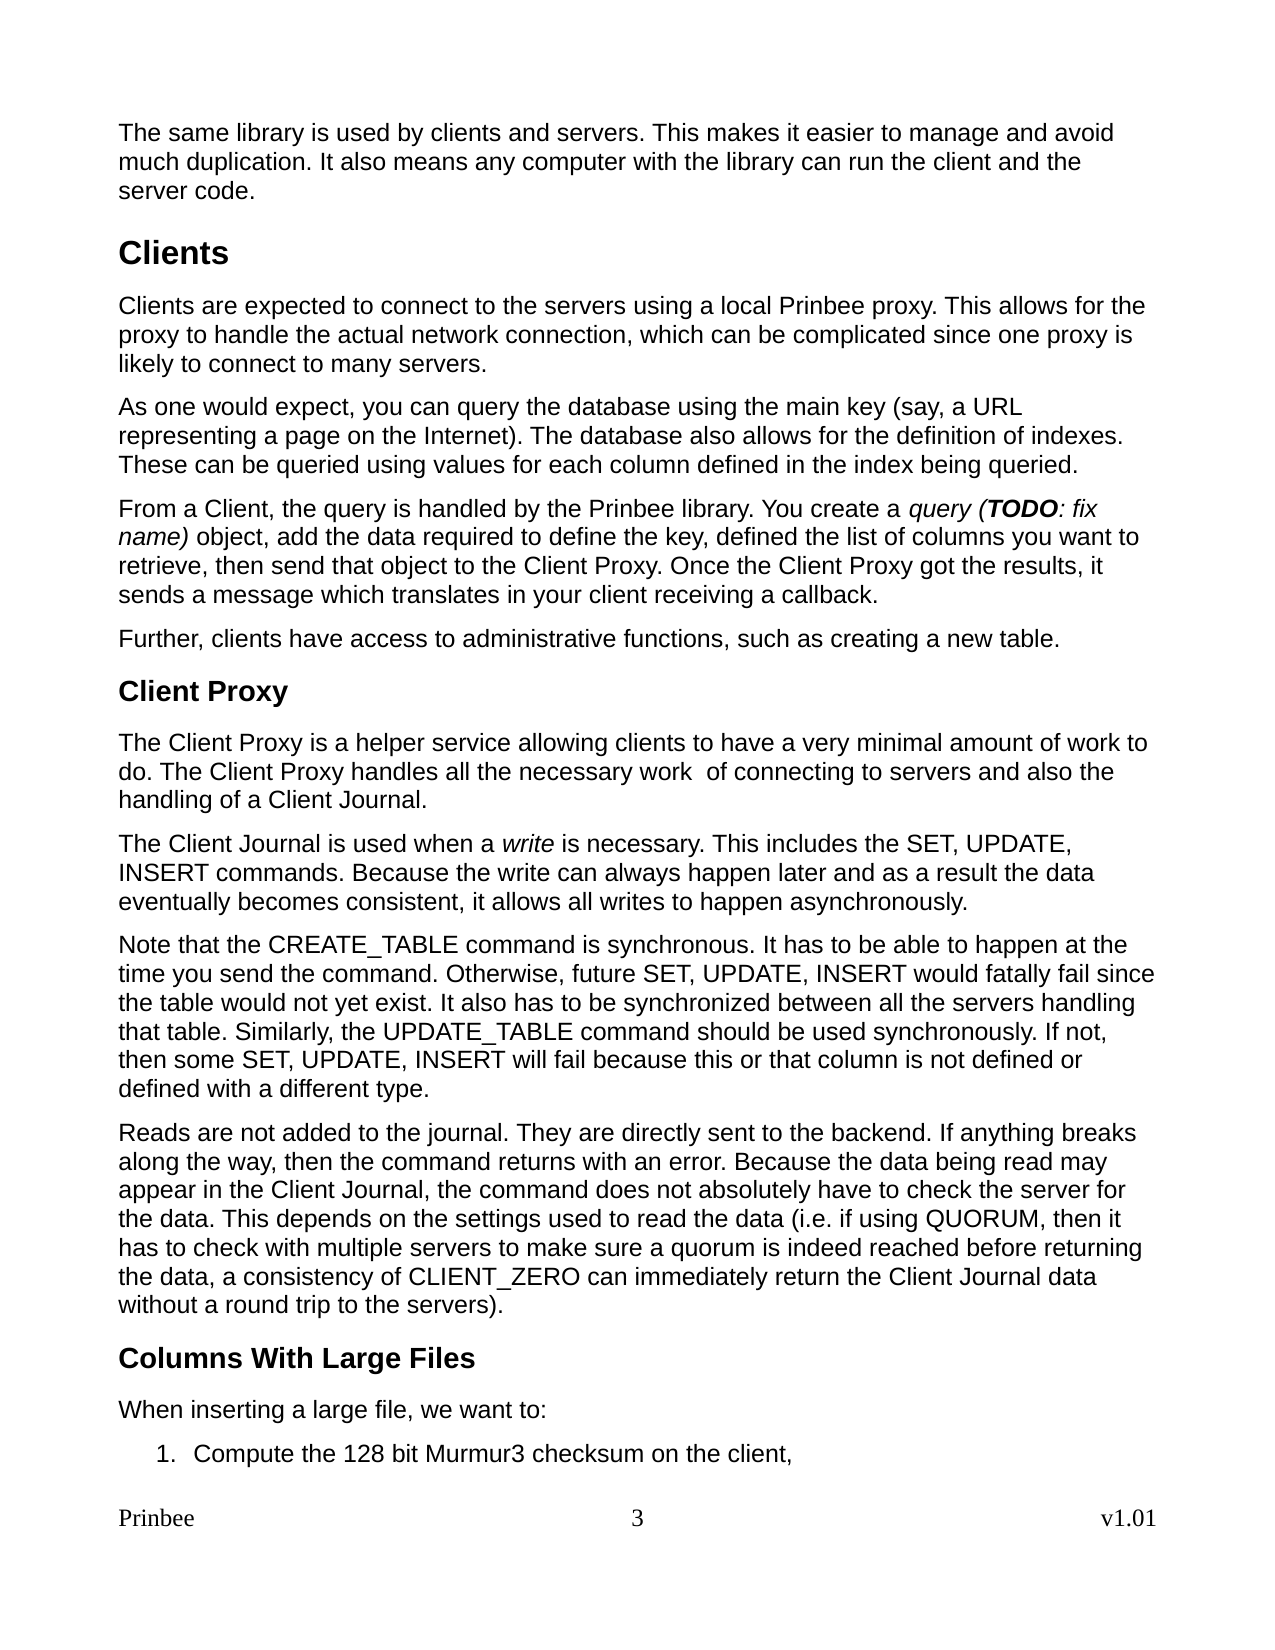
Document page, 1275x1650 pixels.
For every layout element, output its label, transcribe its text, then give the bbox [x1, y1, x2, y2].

text From a Client, the query is handled by the Prinbee library. You create a query (TODO: fix name) object, add the data required to define the key, defined the list of columns you want to retrieve, then send that object to the Client Proxy. Once the Client Proxy got the results, it sends a message which translates in your client receiving a callback. [118, 494, 1157, 609]
text The Client Proxy is a helper service allowing clients to have a very minimal amount of work to do. The Client Proxy handles all the necessary work of connecting to servers and also the handling of a Client Journal. [118, 728, 1157, 814]
text Clients are expected to connect to the servers using a local Prinbee proxy. This allows for the proxy to handle the actual network connection, which can be complicated since one proxy is likely to connect to many servers. [118, 291, 1157, 377]
list Compute the 128 bit Murmur3 checksum on the client, [156, 1439, 1157, 1467]
text Reads are not added to the journal. They are directly sent to the backend. If anything breaks along the way, then the command returns with an error. Because the data being read may appear in the Client Journal, the command does not absolutely have to check the server for the data. This depends on the settings used to read the data (i.e. if using QUORUM, then it has to check with multiple servers to make sure a quorum is indeed reached before returning the data, a consistency of CLIENT_ZERO can immediately return the Client Journal data without a round trip to the servers). [118, 1118, 1157, 1319]
subtitle Clients [118, 233, 1157, 271]
text The Client Journal is used when a write is necessary. This includes the SET, UPDATE, INSERT commands. Because the write can always happen later and as a result the data eventually becomes consistent, it allows all writes to happen asynchronously. [118, 829, 1157, 916]
subtitle Client Proxy [118, 674, 1157, 708]
text As one would expect, you can query the database using the main key (say, a URL representing a page on the Internet). The database also allows for the definition of indexes. These can be queried using values for each column defined in the index being queried. [118, 392, 1157, 479]
subtitle Columns With Large Files [118, 1341, 1157, 1375]
text Note that the CREATE_TABLE command is synchronous. It has to be able to happen at the time you send the command. Otherwise, future SET, UPDATE, INSERT would fatally fail since the table would not yet exist. It also has to be synchronized between all the servers handling that table. Similarly, the UPDATE_TABLE command should be used synchronously. If not, then some SET, UPDATE, INSERT will fail because this or that column is not defined or defined with a different type. [118, 931, 1157, 1103]
text When inserting a large file, we want to: [118, 1395, 1157, 1424]
text The same library is used by clients and servers. This makes it easier to manage and avoid much duplication. It also means any computer with the library can run the client and the server code. [118, 118, 1157, 204]
text Further, clients have access to administrative functions, such as creating a new table. [118, 624, 1157, 652]
